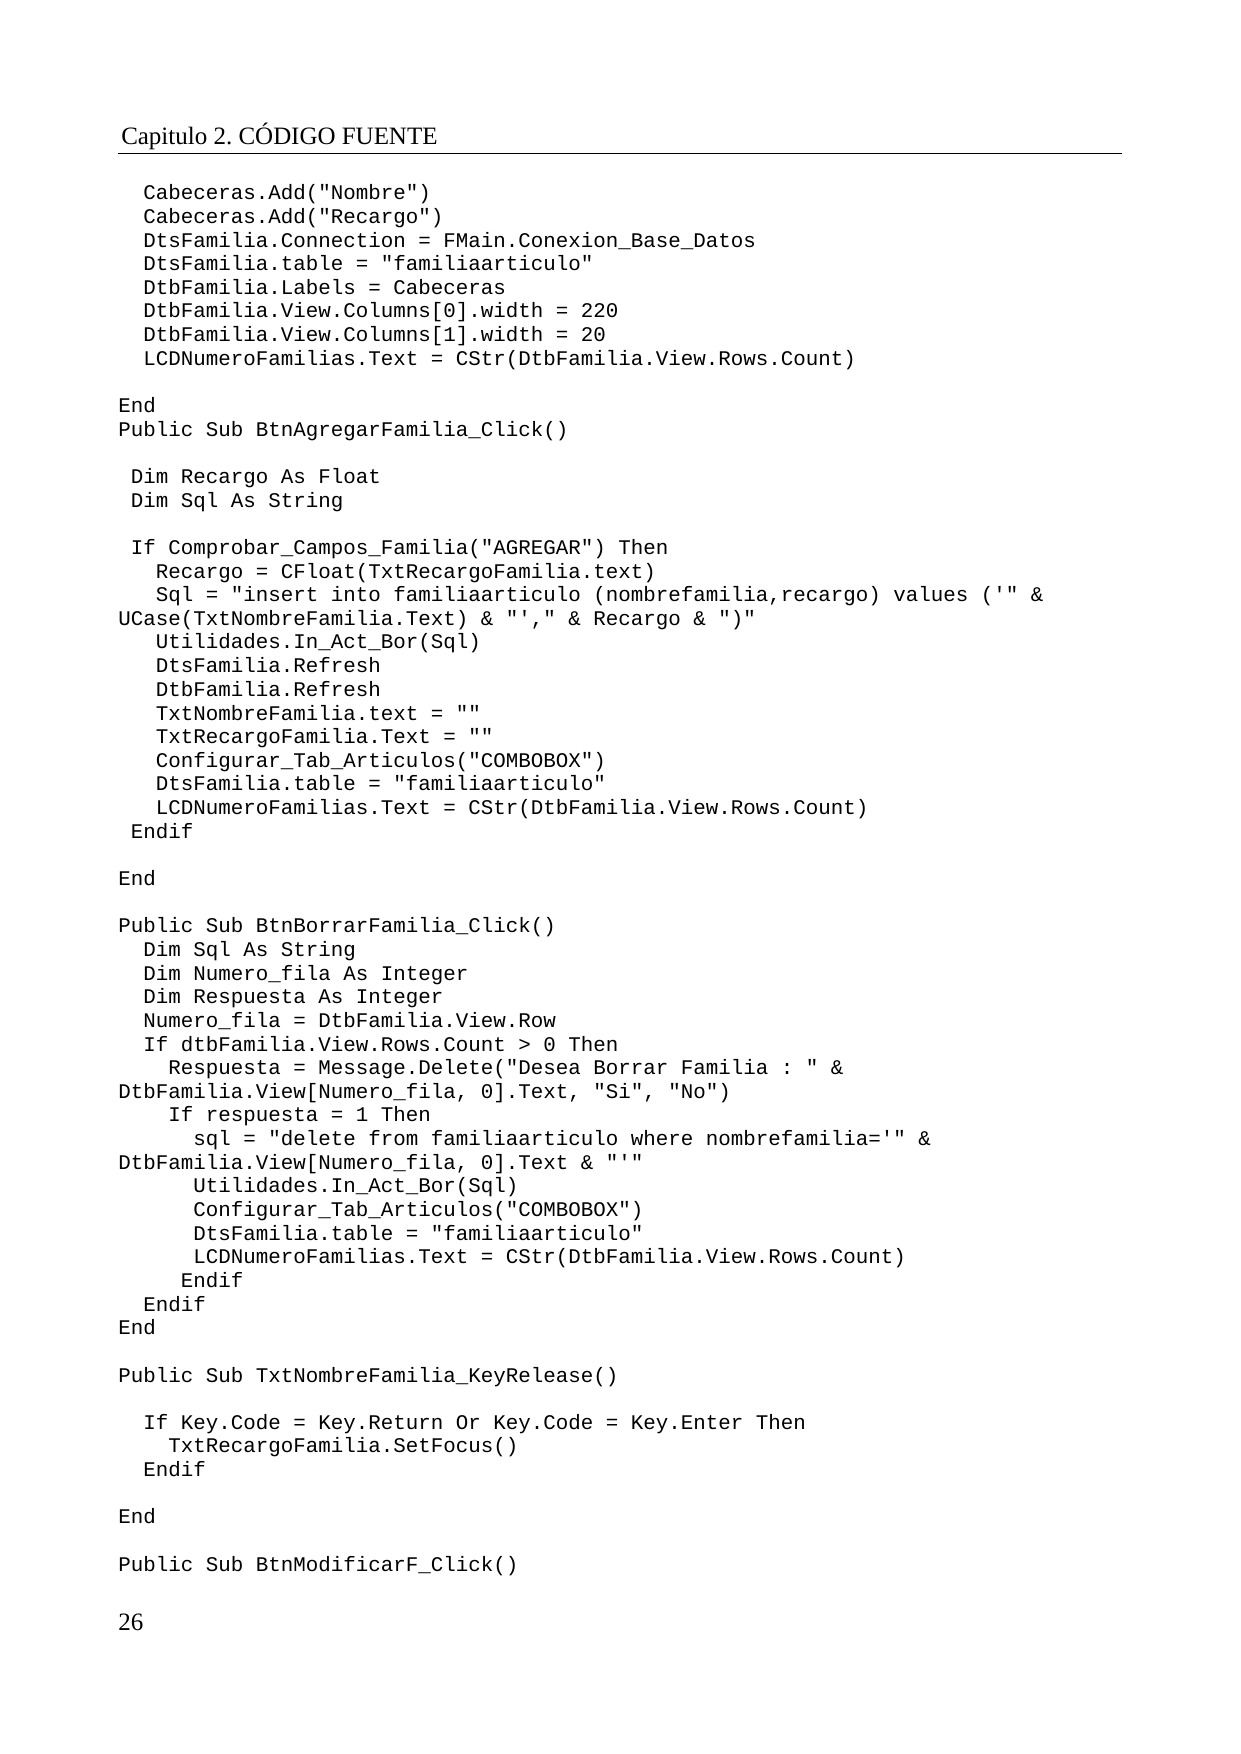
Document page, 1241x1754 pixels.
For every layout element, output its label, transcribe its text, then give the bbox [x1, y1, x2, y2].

text Dim Sql As String [118, 939, 1122, 963]
text DtsFamilia.table = "familiaarticulo" [118, 253, 1122, 277]
text Cabeceras.Add("Recargo") [118, 206, 1122, 229]
text Configurar_Tab_Articulos("COMBOBOX") [118, 750, 1122, 773]
text Dim Recargo As Float [118, 466, 1122, 490]
text Endif [118, 1459, 1122, 1483]
text Dim Sql As String [118, 490, 1122, 513]
text DtbFamilia.View.Columns[0].width = 220 [118, 301, 1122, 324]
text Utilidades.In_Act_Bor(Sql) [118, 632, 1122, 655]
text If respuesta = 1 Then [118, 1104, 1122, 1128]
text End [118, 868, 1122, 892]
text Cabeceras.Add("Nombre") [118, 182, 1122, 206]
text Recargo = CFloat(TxtRecargoFamilia.text) [118, 561, 1122, 584]
text Endif [118, 1270, 1122, 1294]
text Utilidades.In_Act_Bor(Sql) [118, 1175, 1122, 1199]
text TxtRecargoFamilia.SetFocus() [118, 1436, 1122, 1459]
text Public Sub BtnAgregarFamilia_Click() [118, 419, 1122, 442]
text LCDNumeroFamilias.Text = CStr(DtbFamilia.View.Rows.Count) [118, 797, 1122, 821]
text TxtRecargoFamilia.Text = "" [118, 726, 1122, 750]
text LCDNumeroFamilias.Text = CStr(DtbFamilia.View.Rows.Count) [118, 1246, 1122, 1270]
text Public Sub TxtNombreFamilia_KeyRelease() [118, 1364, 1122, 1388]
text sql = "delete from familiaarticulo where nombrefamilia='" & DtbFamilia.View[Numero_fila, 0].Text & "'" [118, 1128, 1122, 1175]
text TxtNombreFamilia.text = "" [118, 702, 1122, 726]
text LCDNumeroFamilias.Text = CStr(DtbFamilia.View.Rows.Count) [118, 348, 1122, 371]
text Dim Respuesta As Integer [118, 986, 1122, 1010]
text End [118, 395, 1122, 419]
text If dtbFamilia.View.Rows.Count > 0 Then [118, 1033, 1122, 1057]
text DtsFamilia.table = "familiaarticulo" [118, 1223, 1122, 1246]
text If Key.Code = Key.Return Or Key.Code = Key.Enter Then [118, 1412, 1122, 1436]
text End [118, 1506, 1122, 1530]
text End [118, 1317, 1122, 1341]
text Numero_fila = DtbFamilia.View.Row [118, 1010, 1122, 1033]
text DtbFamilia.Refresh [118, 679, 1122, 702]
text DtbFamilia.Labels = Cabeceras [118, 277, 1122, 301]
text Configurar_Tab_Articulos("COMBOBOX") [118, 1199, 1122, 1223]
text Public Sub BtnModificarF_Click() [118, 1554, 1122, 1577]
text Sql = "insert into familiaarticulo (nombrefamilia,recargo) values ('" & UCase(TxtNombreFamilia.Text) & "'," & Recargo & ")" [118, 584, 1122, 632]
text Dim Numero_fila As Integer [118, 963, 1122, 986]
text DtbFamilia.View.Columns[1].width = 20 [118, 324, 1122, 348]
text Public Sub BtnBorrarFamilia_Click() [118, 915, 1122, 939]
text Respuesta = Message.Delete("Desea Borrar Familia : " & DtbFamilia.View[Numero_fila, 0].Text, "Si", "No") [118, 1057, 1122, 1104]
text DtsFamilia.Refresh [118, 655, 1122, 679]
text DtsFamilia.table = "familiaarticulo" [118, 773, 1122, 797]
text DtsFamilia.Connection = FMain.Conexion_Base_Datos [118, 229, 1122, 253]
text Endif [118, 1294, 1122, 1317]
text If Comprobar_Campos_Familia("AGREGAR") Then [118, 537, 1122, 561]
text Endif [118, 821, 1122, 844]
